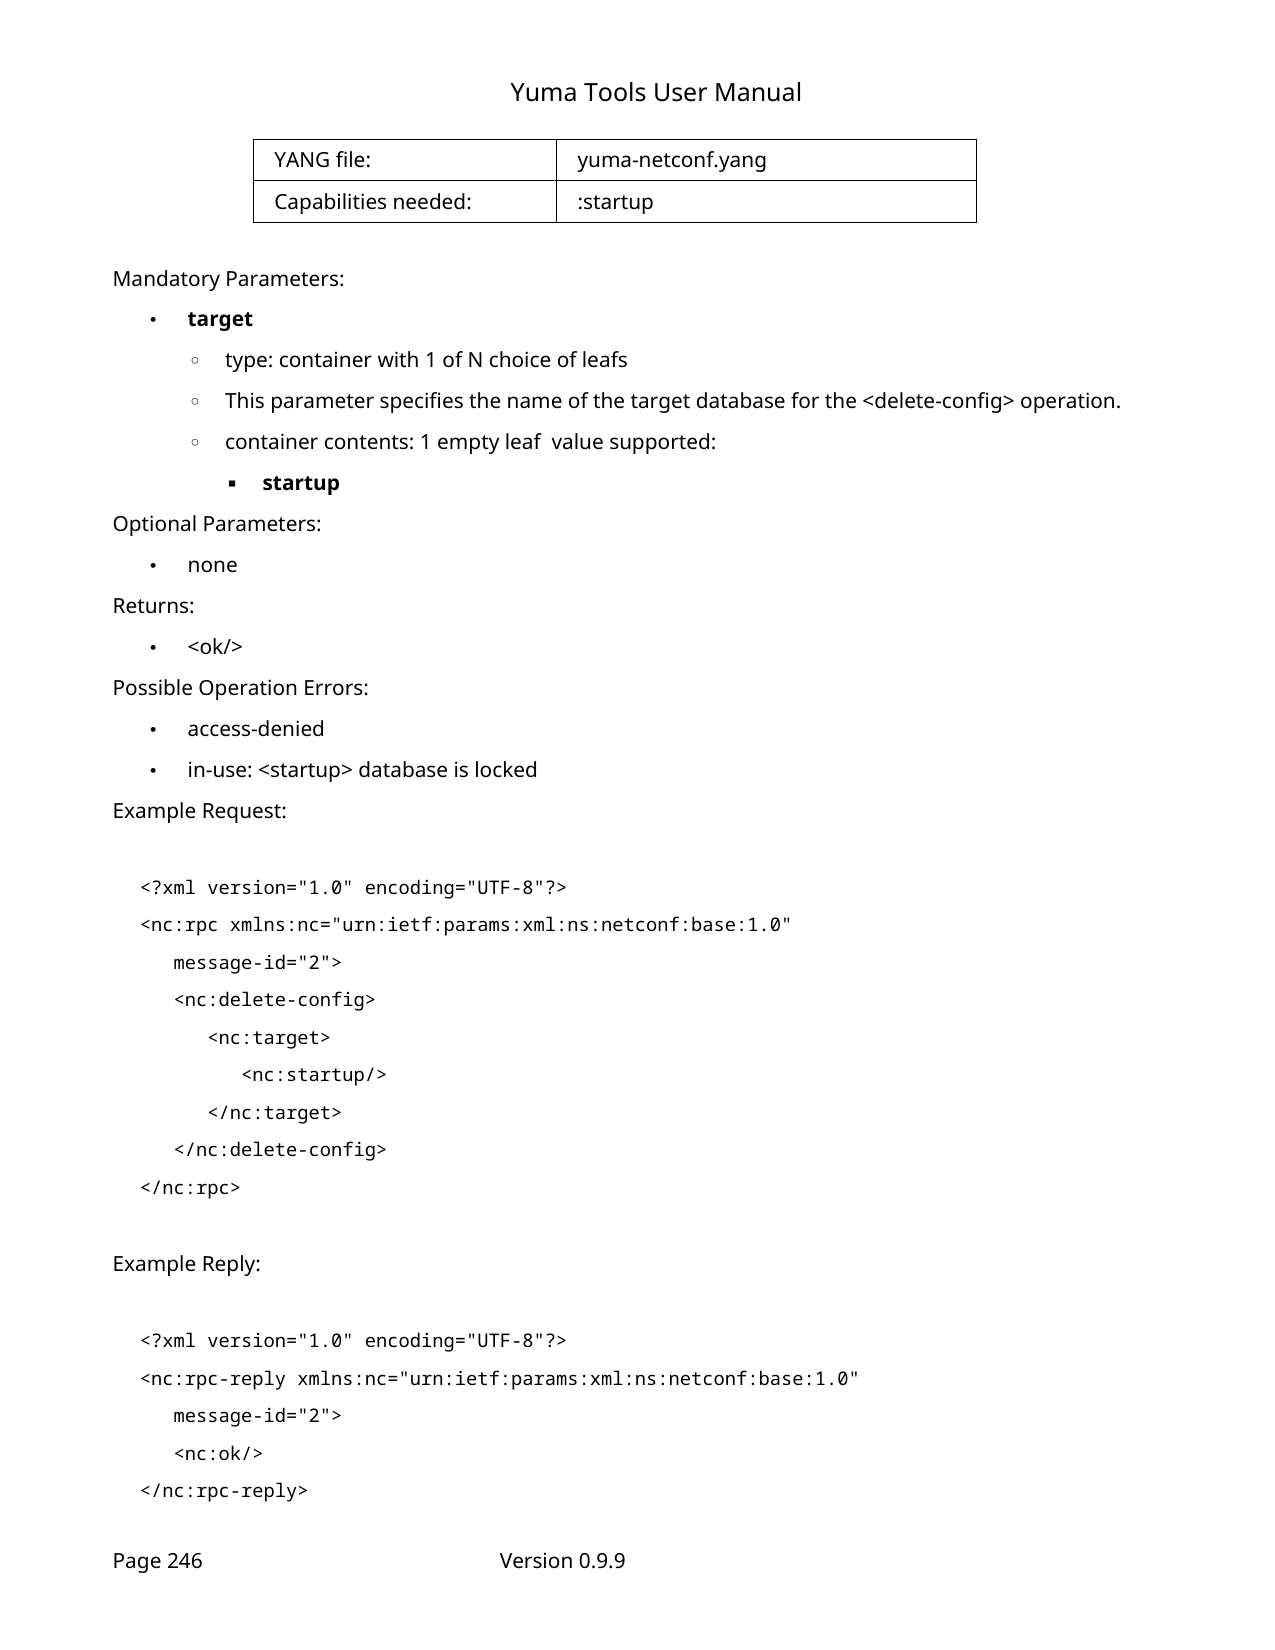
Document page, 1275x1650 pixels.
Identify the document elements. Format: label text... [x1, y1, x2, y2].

text <nc:rpc-reply xmlns:nc="urn:ietf:params:xml:ns:netconf:base:1.0" [139, 1365, 1200, 1391]
list This parameter specifies the name of the target database for the <delete-config> operation. [187, 386, 1200, 415]
text <nc:target> [139, 1024, 1200, 1050]
text Example Request: [112, 796, 1200, 824]
text message-id="2"> [139, 1403, 1200, 1428]
table_cell Capabilities needed: [254, 181, 556, 222]
text </nc:rpc-reply> [139, 1478, 1200, 1503]
text <nc:ok/> [139, 1440, 1200, 1466]
text <?xml version="1.0" encoding="UTF-8"?> [139, 1328, 1200, 1353]
text message-id="2"> [139, 949, 1200, 975]
text Possible Operation Errors: [112, 673, 1200, 701]
text </nc:rpc> [139, 1174, 1200, 1200]
list none [150, 550, 1200, 579]
table_cell :startup [557, 181, 976, 222]
list container contents: 1 empty leaf value supported: [187, 427, 1200, 456]
table_cell YANG file: [254, 140, 556, 180]
list type: container with 1 of N choice of leafs [187, 346, 1200, 374]
text Returns: [112, 591, 1200, 619]
text </nc:delete-config> [139, 1137, 1200, 1162]
table_cell yuma-netconf.yang [557, 140, 976, 180]
text Example Reply: [112, 1249, 1200, 1278]
list startup [225, 468, 1200, 497]
text <?xml version="1.0" encoding="UTF-8"?> [139, 874, 1200, 900]
text <nc:rpc xmlns:nc="urn:ietf:params:xml:ns:netconf:base:1.0" [139, 912, 1200, 937]
text Optional Parameters: [112, 509, 1200, 538]
text </nc:target> [139, 1099, 1200, 1125]
text <nc:startup/> [139, 1062, 1200, 1087]
text Mandatory Parameters: [112, 264, 1200, 292]
list target [150, 304, 1200, 333]
list in-use: <startup> database is locked [150, 755, 1200, 783]
list access-denied [150, 714, 1200, 742]
list <ok/> [150, 632, 1200, 661]
text <nc:delete-config> [139, 987, 1200, 1012]
